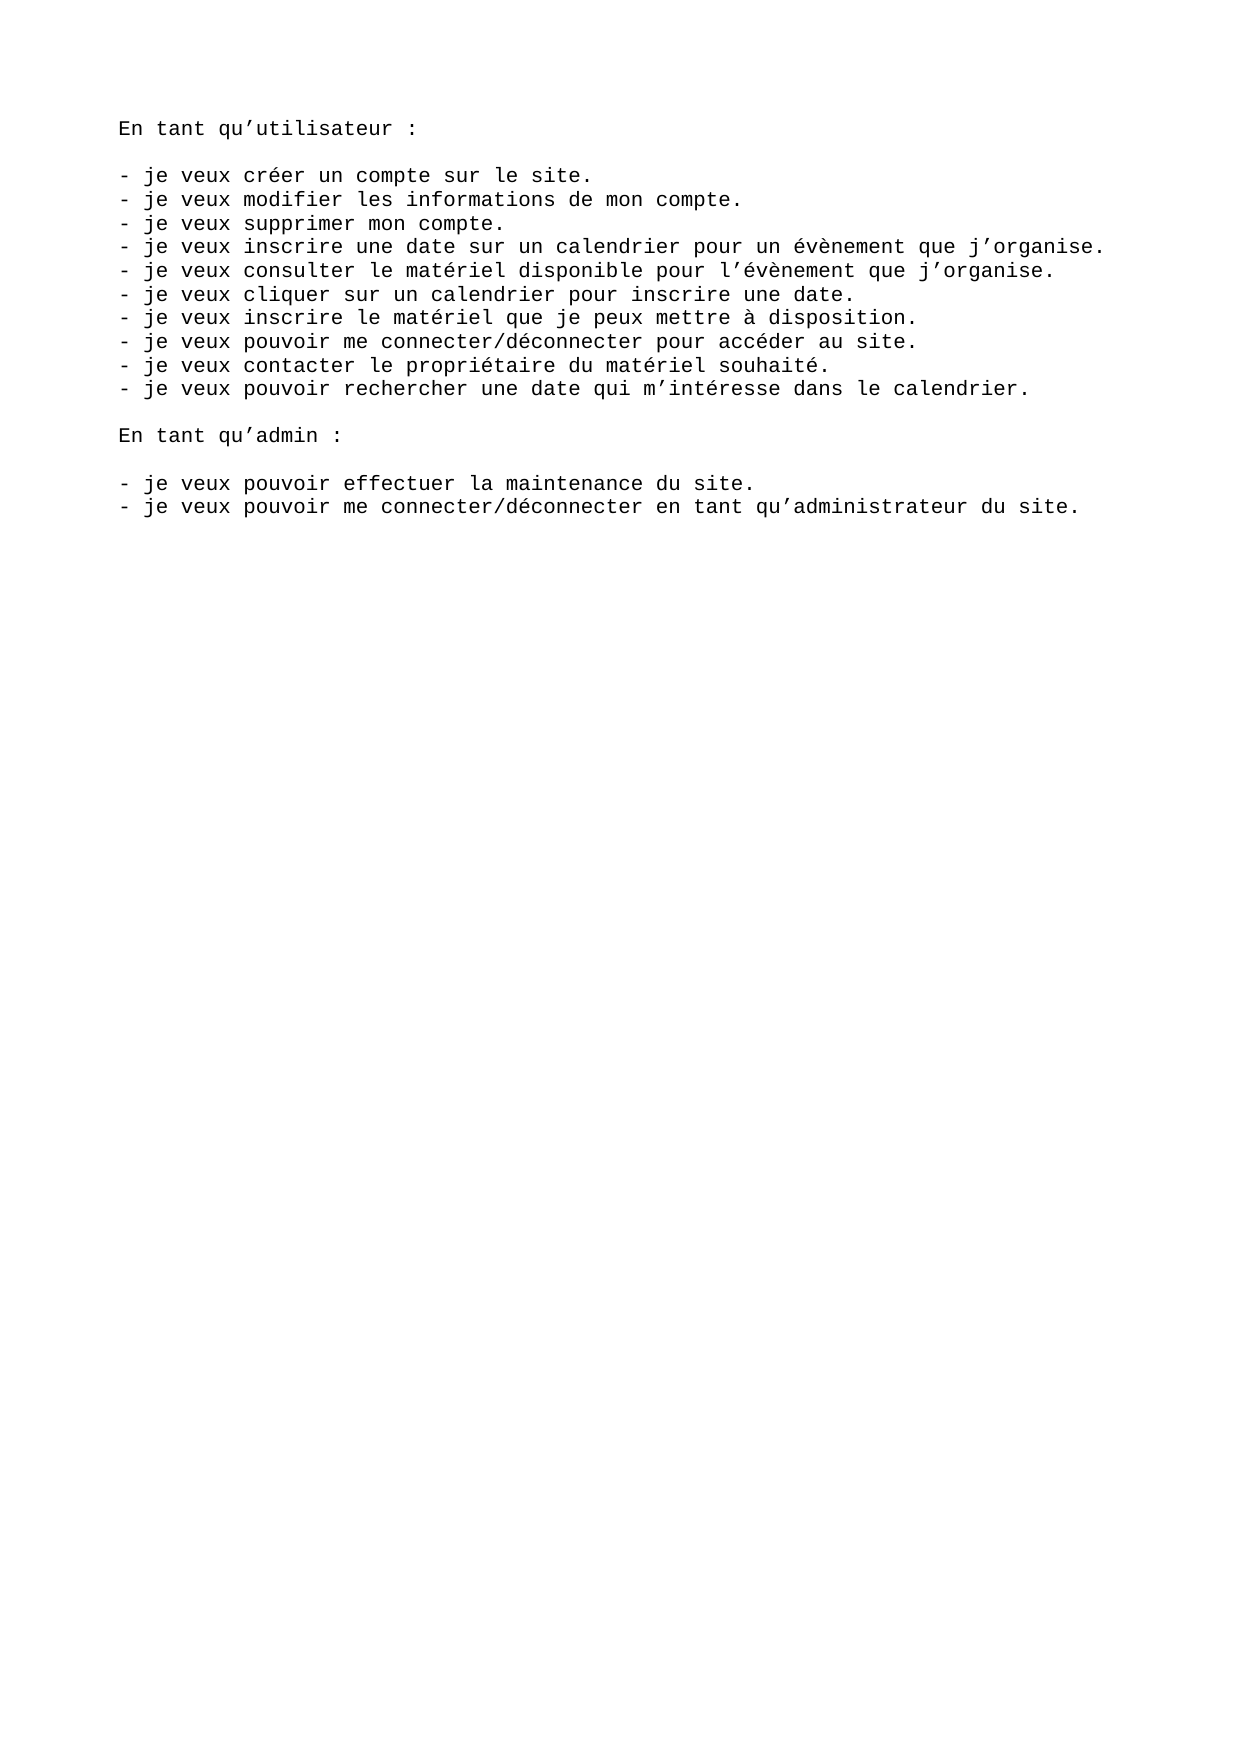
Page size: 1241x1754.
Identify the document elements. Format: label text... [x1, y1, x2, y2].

text - je veux pouvoir me connecter/déconnecter en tant qu’administrateur du site. [118, 496, 1122, 520]
text - je veux créer un compte sur le site. [118, 165, 1122, 189]
text - je veux inscrire le matériel que je peux mettre à disposition. [118, 307, 1122, 331]
text - je veux consulter le matériel disponible pour l’évènement que j’organise. [118, 260, 1122, 284]
text En tant qu’admin : [118, 426, 1122, 449]
text - je veux contacter le propriétaire du matériel souhaité. [118, 354, 1122, 378]
text En tant qu’utilisateur : [118, 118, 1122, 142]
text - je veux pouvoir effectuer la maintenance du site. [118, 473, 1122, 496]
text - je veux inscrire une date sur un calendrier pour un évènement que j’organise. [118, 236, 1122, 260]
text - je veux pouvoir me connecter/déconnecter pour accéder au site. [118, 331, 1122, 354]
text - je veux pouvoir rechercher une date qui m’intéresse dans le calendrier. [118, 378, 1122, 402]
text - je veux cliquer sur un calendrier pour inscrire une date. [118, 284, 1122, 307]
text - je veux modifier les informations de mon compte. [118, 189, 1122, 213]
text - je veux supprimer mon compte. [118, 213, 1122, 236]
